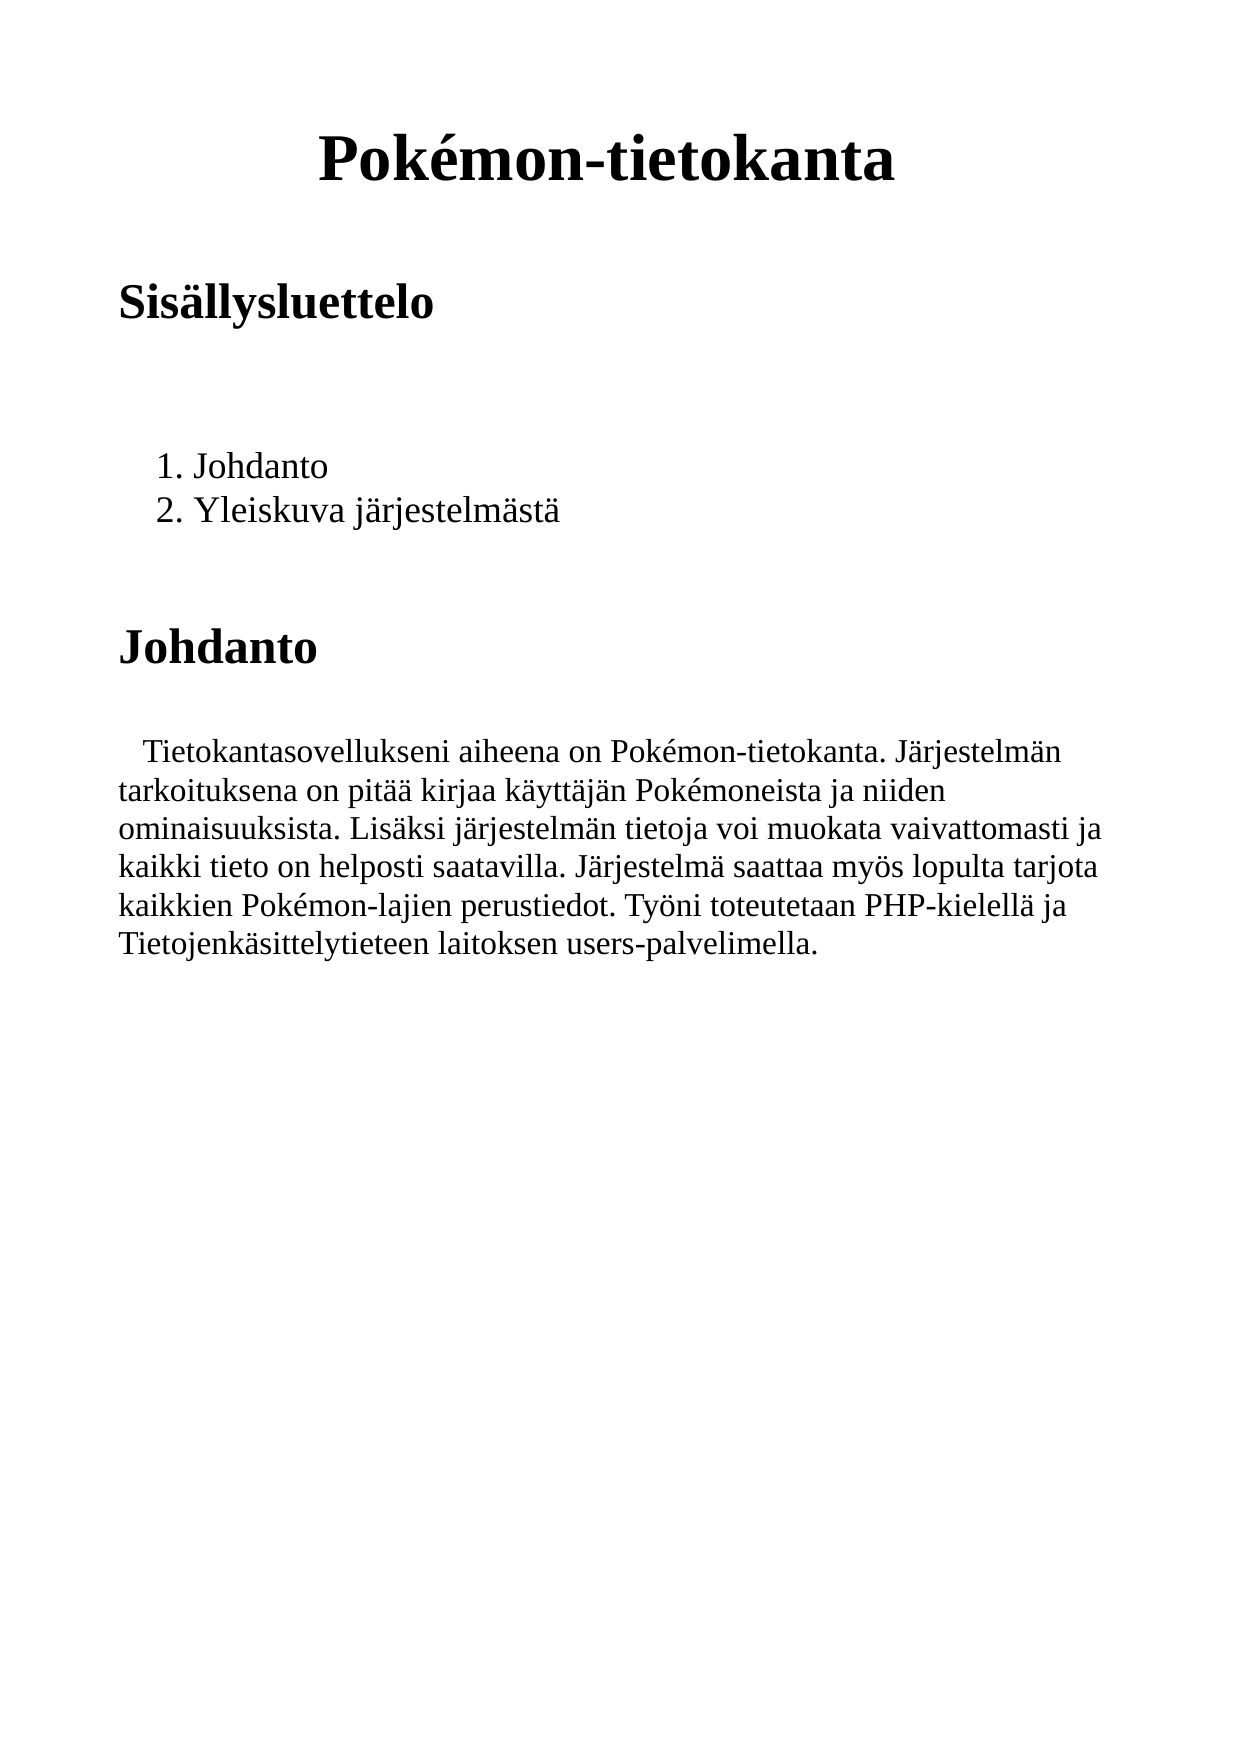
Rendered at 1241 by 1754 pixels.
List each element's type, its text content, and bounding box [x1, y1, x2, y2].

text Pokémon-tietokanta [118, 118, 1122, 195]
text Johdanto [118, 616, 1122, 674]
list Johdanto [156, 444, 1122, 487]
text Sisällysluettelo [118, 271, 1122, 329]
list Yleiskuva järjestelmästä [156, 487, 1122, 530]
text Tietokantasovellukseni aiheena on Pokémon-tietokanta. Järjestelmän tarkoituksena on pitää kirjaa käyttäjän Pokémoneista ja niiden ominaisuuksista. Lisäksi järjestelmän tietoja voi muokata vaivattomasti ja kaikki tieto on helposti saatavilla. Järjestelmä saattaa myös lopulta tarjota kaikkien Pokémon-lajien perustiedot. Työni toteutetaan PHP-kielellä ja Tietojenkäsittelytieteen laitoksen users-palvelimella. [118, 731, 1122, 961]
